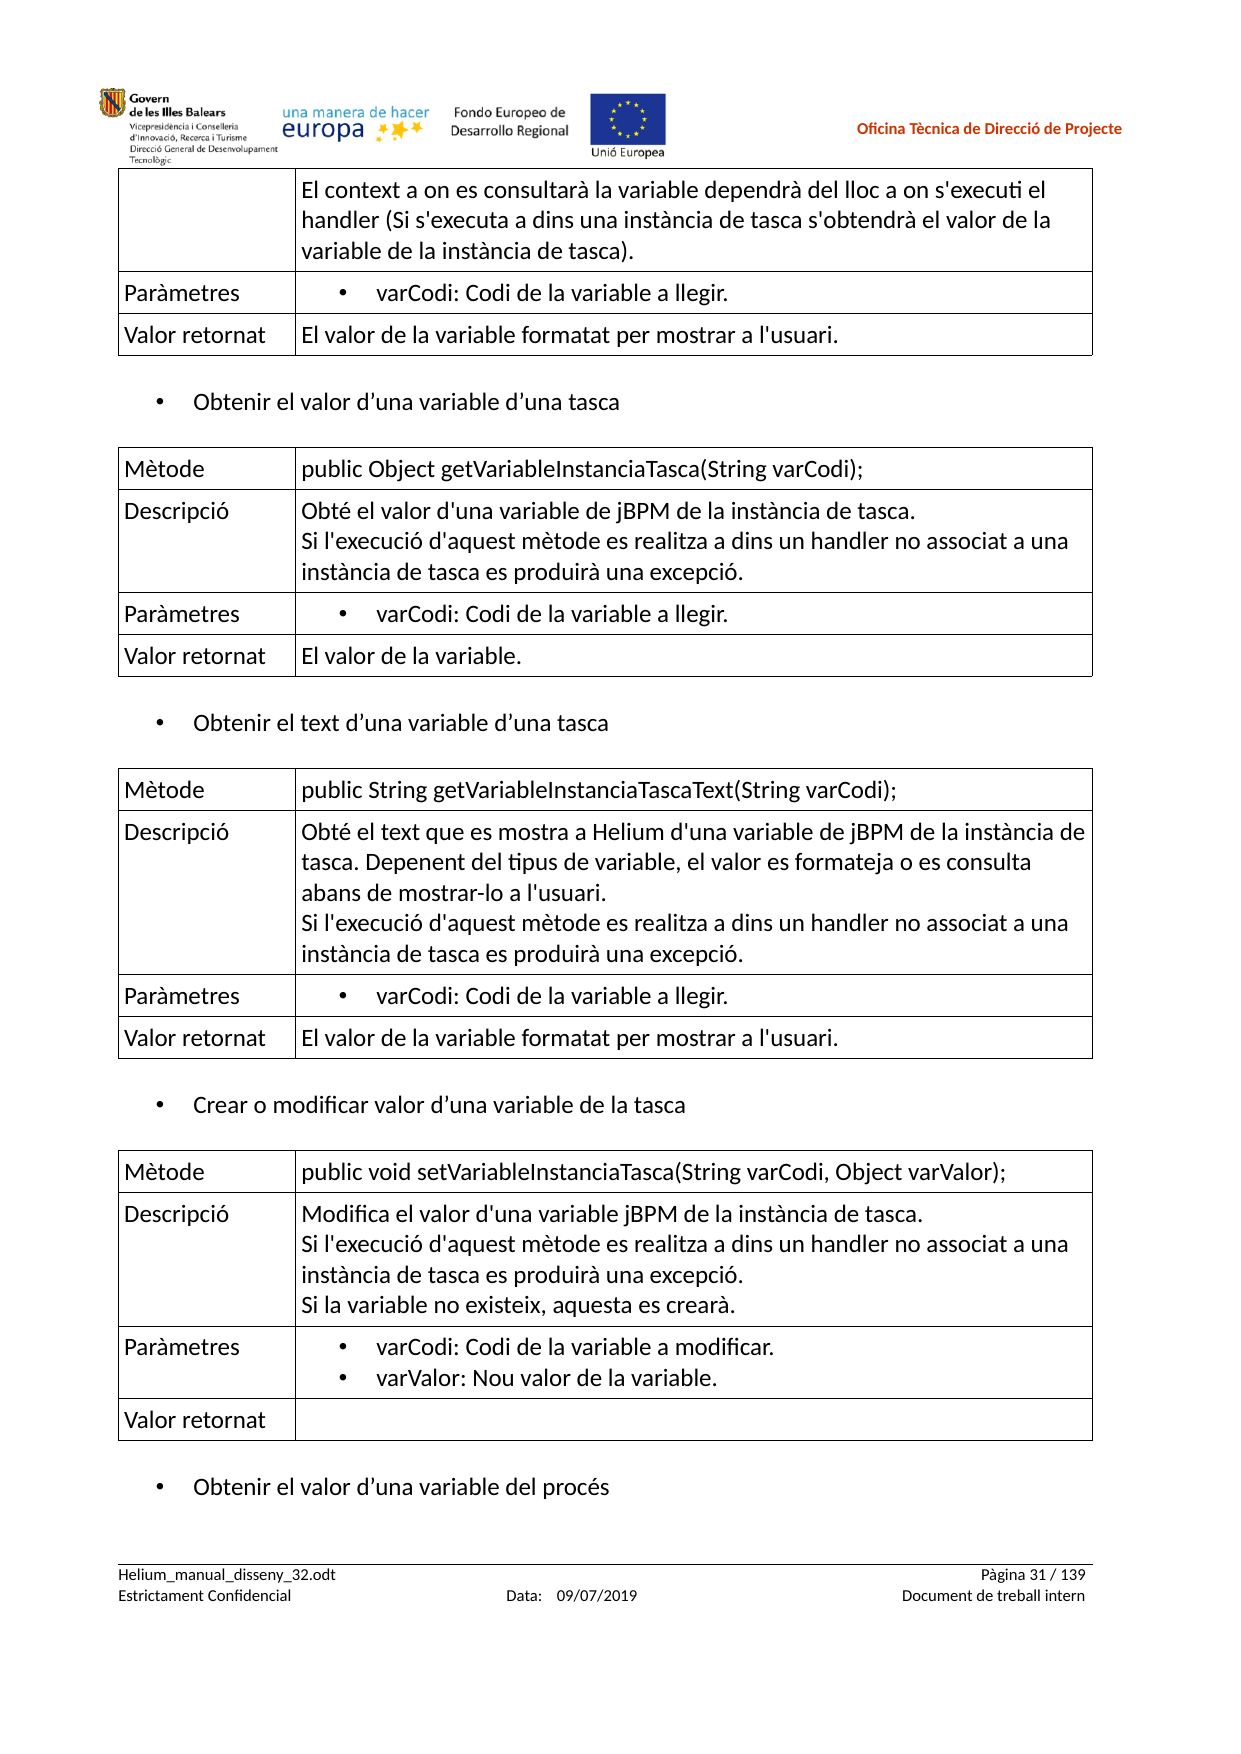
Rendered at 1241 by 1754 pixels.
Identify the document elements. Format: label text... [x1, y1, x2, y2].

table_cell Paràmetres [119, 975, 295, 1016]
table_cell varCodi: Codi de la variable a modificar. varValor: Nou valor de la variable. [296, 1327, 1092, 1398]
table_cell Valor retornat [119, 1017, 295, 1058]
table_cell [119, 169, 295, 271]
table_cell [296, 1399, 1092, 1440]
table_cell Descripció [119, 490, 295, 592]
table_cell Modifica el valor d'una variable jBPM de la instància de tasca. Si l'execució d'aquest mètode es realitza a dins un handler no associat a una instància de tasca es produirà una excepció. Si la variable no existeix, aquesta es crearà. [296, 1193, 1092, 1326]
table_cell El valor de la variable formatat per mostrar a l'usuari. [296, 314, 1092, 355]
table_header public void setVariableInstanciaTasca(String varCodi, Object varValor); [296, 1151, 1092, 1192]
table_cell Valor retornat [119, 314, 295, 355]
table_header Mètode [119, 769, 295, 810]
table_cell Valor retornat [119, 635, 295, 676]
list Crear o modificar valor d’una variable de la tasca [156, 1089, 1122, 1119]
table_cell El valor de la variable. [296, 635, 1092, 676]
table_cell Paràmetres [119, 272, 295, 313]
table_header public String getVariableInstanciaTascaText(String varCodi); [296, 769, 1092, 810]
table_cell Paràmetres [119, 1327, 295, 1398]
table_cell Obté el valor d'una variable de jBPM de la instància de tasca. Si l'execució d'aquest mètode es realitza a dins un handler no associat a una instància de tasca es produirà una excepció. [296, 490, 1092, 592]
table_cell Descripció [119, 811, 295, 974]
table_cell varCodi: Codi de la variable a llegir. [296, 975, 1092, 1016]
table_cell varCodi: Codi de la variable a llegir. [296, 593, 1092, 634]
list Obtenir el text d’una variable d’una tasca [156, 707, 1122, 737]
table_cell Descripció [119, 1193, 295, 1326]
table_cell El valor de la variable formatat per mostrar a l'usuari. [296, 1017, 1092, 1058]
table_header Mètode [119, 1151, 295, 1192]
table_cell Obté el text que es mostra a Helium d'una variable de jBPM de la instància de tasca. Depenent del tipus de variable, el valor es formateja o es consulta abans de mostrar-lo a l'usuari. Si l'execució d'aquest mètode es realitza a dins un handler no associat a una instància de tasca es produirà una excepció. [296, 811, 1092, 974]
table_cell El context a on es consultarà la variable dependrà del lloc a on s'executi el handler (Si s'executa a dins una instància de tasca s'obtendrà el valor de la variable de la instància de tasca). [296, 169, 1092, 271]
table_cell Valor retornat [119, 1399, 295, 1440]
table_cell Paràmetres [119, 593, 295, 634]
picture [99, 87, 668, 166]
table_cell varCodi: Codi de la variable a llegir. [296, 272, 1092, 313]
table_header public Object getVariableInstanciaTasca(String varCodi); [296, 448, 1092, 489]
list Obtenir el valor d’una variable d’una tasca [156, 386, 1122, 416]
list Obtenir el valor d’una variable del procés [156, 1471, 1122, 1502]
table_header Mètode [119, 448, 295, 489]
